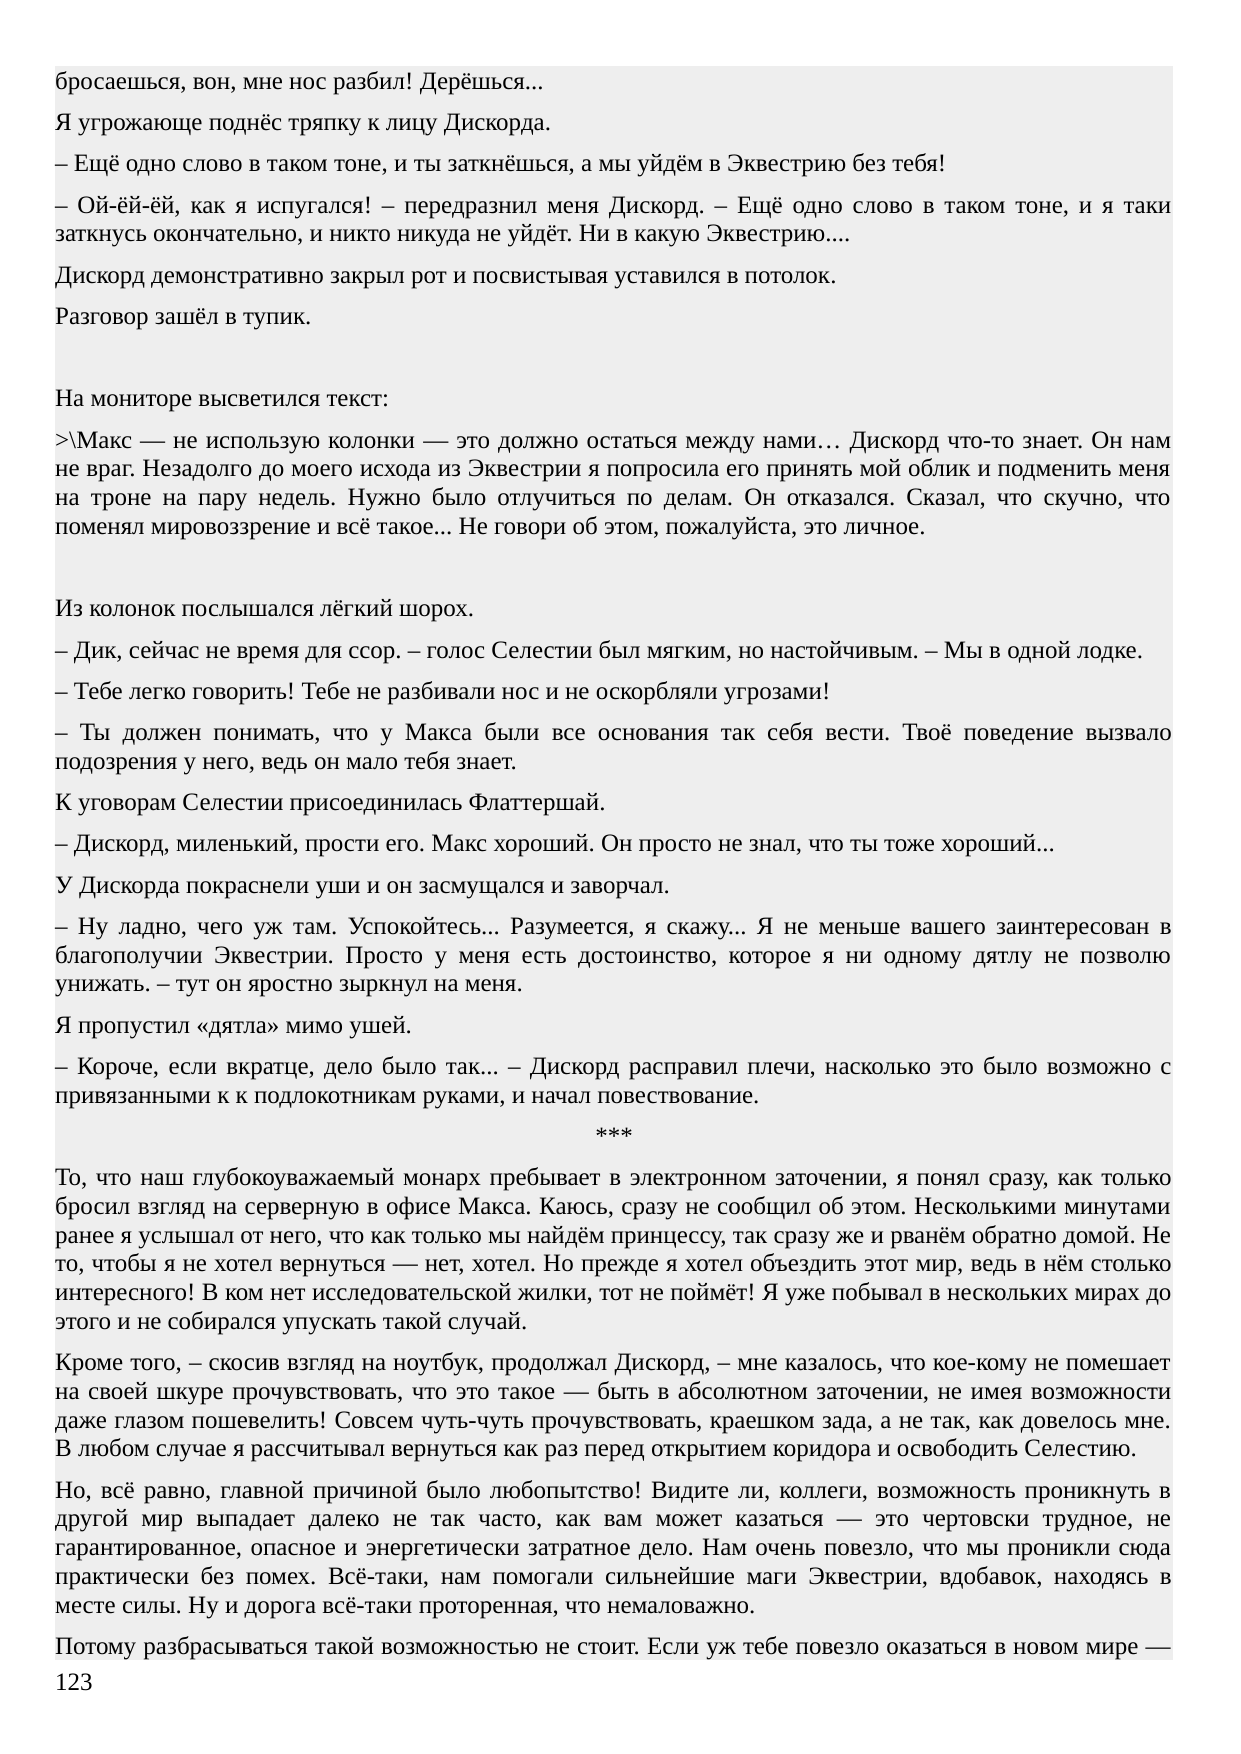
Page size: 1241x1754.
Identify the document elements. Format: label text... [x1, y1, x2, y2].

text У Дискорда покраснели уши и он засмущался и заворчал. [55, 870, 1173, 898]
text На мониторе высветился текст: [55, 383, 1173, 412]
text Я угрожающе поднёс тряпку к лицу Дискорда. [55, 107, 1173, 136]
text – Ты должен понимать, что у Макса были все основания так себя вести. Твоё поведение вызвало подозрения у него, ведь он мало тебя знает. [55, 717, 1173, 775]
text – Ну ладно, чего уж там. Успокойтесь... Разумеется, я скажу... Я не меньше вашего заинтересован в благополучии Эквестрии. Просто у меня есть достоинство, которое я ни одному дятлу не позволю унижать. – тут он яростно зыркнул на меня. [55, 911, 1173, 997]
text >\Макс — не использую колонки — это должно остаться между нами… Дискорд что-то знает. Он нам не враг. Незадолго до моего исхода из Эквестрии я попросила его принять мой облик и подменить меня на троне на пару недель. Нужно было отлучиться по делам. Он отказался. Сказал, что скучно, что поменял мировоззрение и всё такое... Не говори об этом, пожалуйста, это личное. [55, 425, 1173, 540]
text Я пропустил «дятла» мимо ушей. [55, 1010, 1173, 1038]
text Кроме того, – скосив взгляд на ноутбук, продолжал Дискорд, – мне казалось, что кое-кому не помешает на своей шкуре прочувствовать, что это такое — быть в абсолютном заточении, не имея возможности даже глазом пошевелить! Совсем чуть-чуть прочувствовать, краешком зада, а не так, как довелось мне. В любом случае я рассчитывал вернуться как раз перед открытием коридора и освободить Селестию. [55, 1347, 1173, 1462]
text То, что наш глубокоуважаемый монарх пребывает в электронном заточении, я понял сразу, как только бросил взгляд на серверную в офисе Макса. Каюсь, сразу не сообщил об этом. Несколькими минутами ранее я услышал от него, что как только мы найдём принцессу, так сразу же и рванём обратно домой. Не то, чтобы я не хотел вернуться — нет, хотел. Но прежде я хотел объездить этот мир, ведь в нём столько интересного! В ком нет исследовательской жилки, тот не поймёт! Я уже побывал в нескольких мирах до этого и не собирался упускать такой случай. [55, 1162, 1173, 1335]
text Из колонок послышался лёгкий шорох. [55, 593, 1173, 622]
text К уговорам Селестии присоединилась Флаттершай. [55, 787, 1173, 816]
text – Тебе легко говорить! Тебе не разбивали нос и не оскорбляли угрозами! [55, 676, 1173, 705]
text бросаешься, вон, мне нос разбил! Дерёшься... [55, 66, 1173, 95]
text Разговор зашёл в тупик. [55, 301, 1173, 330]
text Но, всё равно, главной причиной было любопытство! Видите ли, коллеги, возможность проникнуть в другой мир выпадает далеко не так часто, как вам может казаться — это чертовски трудное, не гарантированное, опасное и энергетически затратное дело. Нам очень повезло, что мы проникли сюда практически без помех. Всё-таки, нам помогали сильнейшие маги Эквестрии, вдобавок, находясь в месте силы. Ну и дорога всё-таки проторенная, что немаловажно. [55, 1475, 1173, 1618]
text – Дискорд, миленький, прости его. Макс хороший. Он просто не знал, что ты тоже хороший... [55, 828, 1173, 857]
text – Короче, если вкратце, дело было так... – Дискорд расправил плечи, насколько это было возможно с привязанными к к подлокотникам руками, и начал повествование. [55, 1051, 1173, 1108]
text – Дик, сейчас не время для ссор. – голос Селестии был мягким, но настойчивым. – Мы в одной лодке. [55, 635, 1173, 663]
text *** [55, 1121, 1173, 1150]
text – Ой-ёй-ёй, как я испугался! – передразнил меня Дискорд. – Ещё одно слово в таком тоне, и я таки заткнусь окончательно, и никто никуда не уйдёт. Ни в какую Эквестрию.... [55, 190, 1173, 247]
text Потому разбрасываться такой возможностью не стоит. Если уж тебе повезло оказаться в новом мире — [55, 1631, 1173, 1660]
text Дискорд демонстративно закрыл рот и посвистывая уставился в потолок. [55, 260, 1173, 288]
text – Ещё одно слово в таком тоне, и ты заткнёшься, а мы уйдём в Эквестрию без тебя! [55, 148, 1173, 177]
